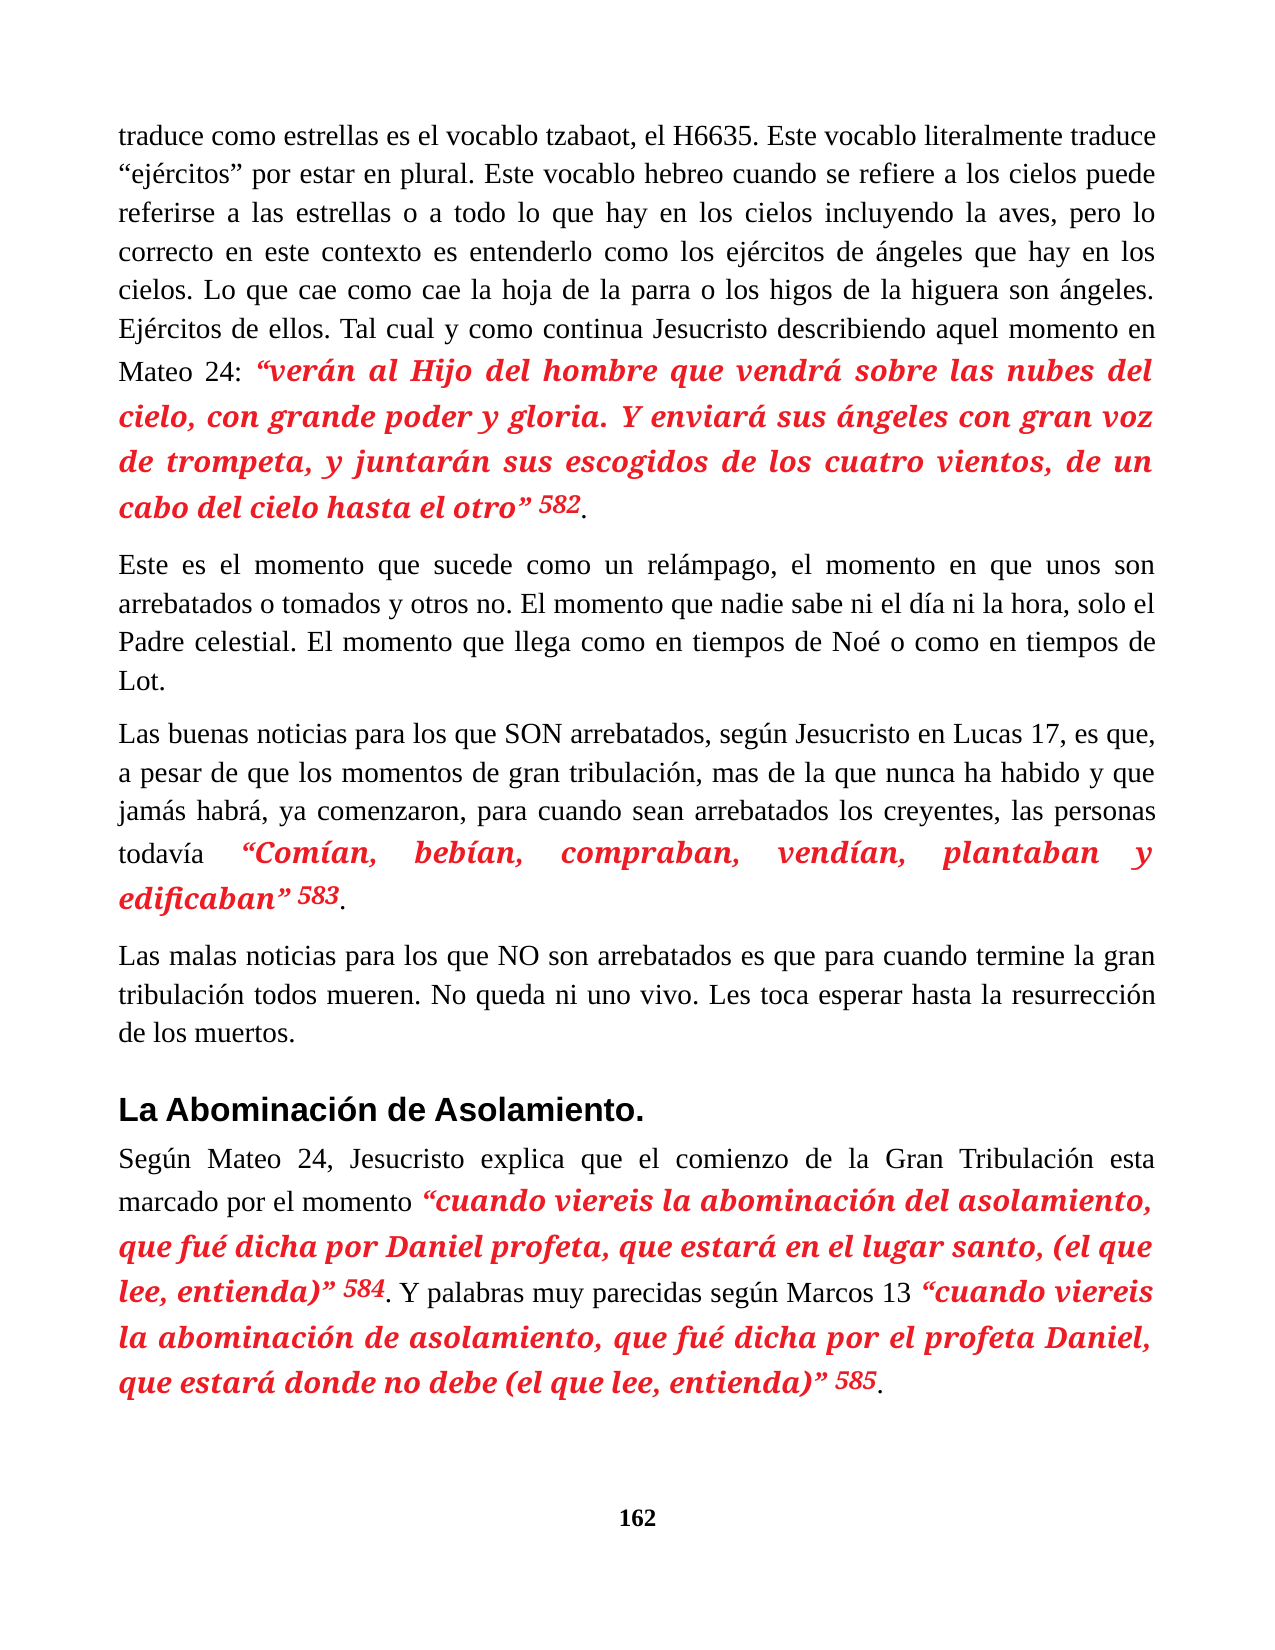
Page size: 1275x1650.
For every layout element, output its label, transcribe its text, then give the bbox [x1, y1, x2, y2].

text Según Mateo 24, Jesucristo explica que el comienzo de la Gran Tribulación esta marcado por el momento “cuando viereis la abominación del asolamiento, que fué dicha por Daniel profeta, que estará en el lugar santo, (el que lee, entienda)” . Y palabras muy parecidas según Marcos 13 “cuando viereis la abominación de asolamiento, que fué dicha por el profeta Daniel, que estará donde no debe (el que lee, entienda)” . [118, 1141, 1157, 1402]
text Este es el momento que sucede como un relámpago, el momento en que unos son arrebatados o tomados y otros no. El momento que nadie sabe ni el día ni la hora, solo el Padre celestial. El momento que llega como en tiempos de Noé o como en tiempos de Lot. [118, 547, 1157, 697]
text Las buenas noticias para los que SON arrebatados, según Jesucristo en Lucas 17, es que, a pesar de que los momentos de gran tribulación, mas de la que nunca ha habido y que jamás habrá, ya comenzaron, para cuando sean arrebatados los creyentes, las personas todavía “Comían, bebían, compraban, vendían, plantaban y edificaban” . [118, 716, 1157, 918]
text traduce como estrellas es el vocablo tzabaot, el H6635. Este vocablo literalmente traduce “ejércitos” por estar en plural. Este vocablo hebreo cuando se refiere a los cielos puede referirse a las estrellas o a todo lo que hay en los cielos incluyendo la aves, pero lo correcto en este contexto es entenderlo como los ejércitos de ángeles que hay en los cielos. Lo que cae como cae la hoja de la parra o los higos de la higuera son ángeles. Ejércitos de ellos. Tal cual y como continua Jesucristo describiendo aquel momento en Mateo 24: “verán al Hijo del hombre que vendrá sobre las nubes del cielo, con grande poder y gloria. Y enviará sus ángeles con gran voz de trompeta, y juntarán sus escogidos de los cuatro vientos, de un cabo del cielo hasta el otro” . [118, 118, 1157, 527]
text Las malas noticias para los que NO son arrebatados es que para cuando termine la gran tribulación todos mueren. No queda ni uno vivo. Les toca esperar hasta la resurrección de los muertos. [118, 938, 1157, 1049]
subtitle La Abominación de Asolamiento. [118, 1089, 1157, 1128]
